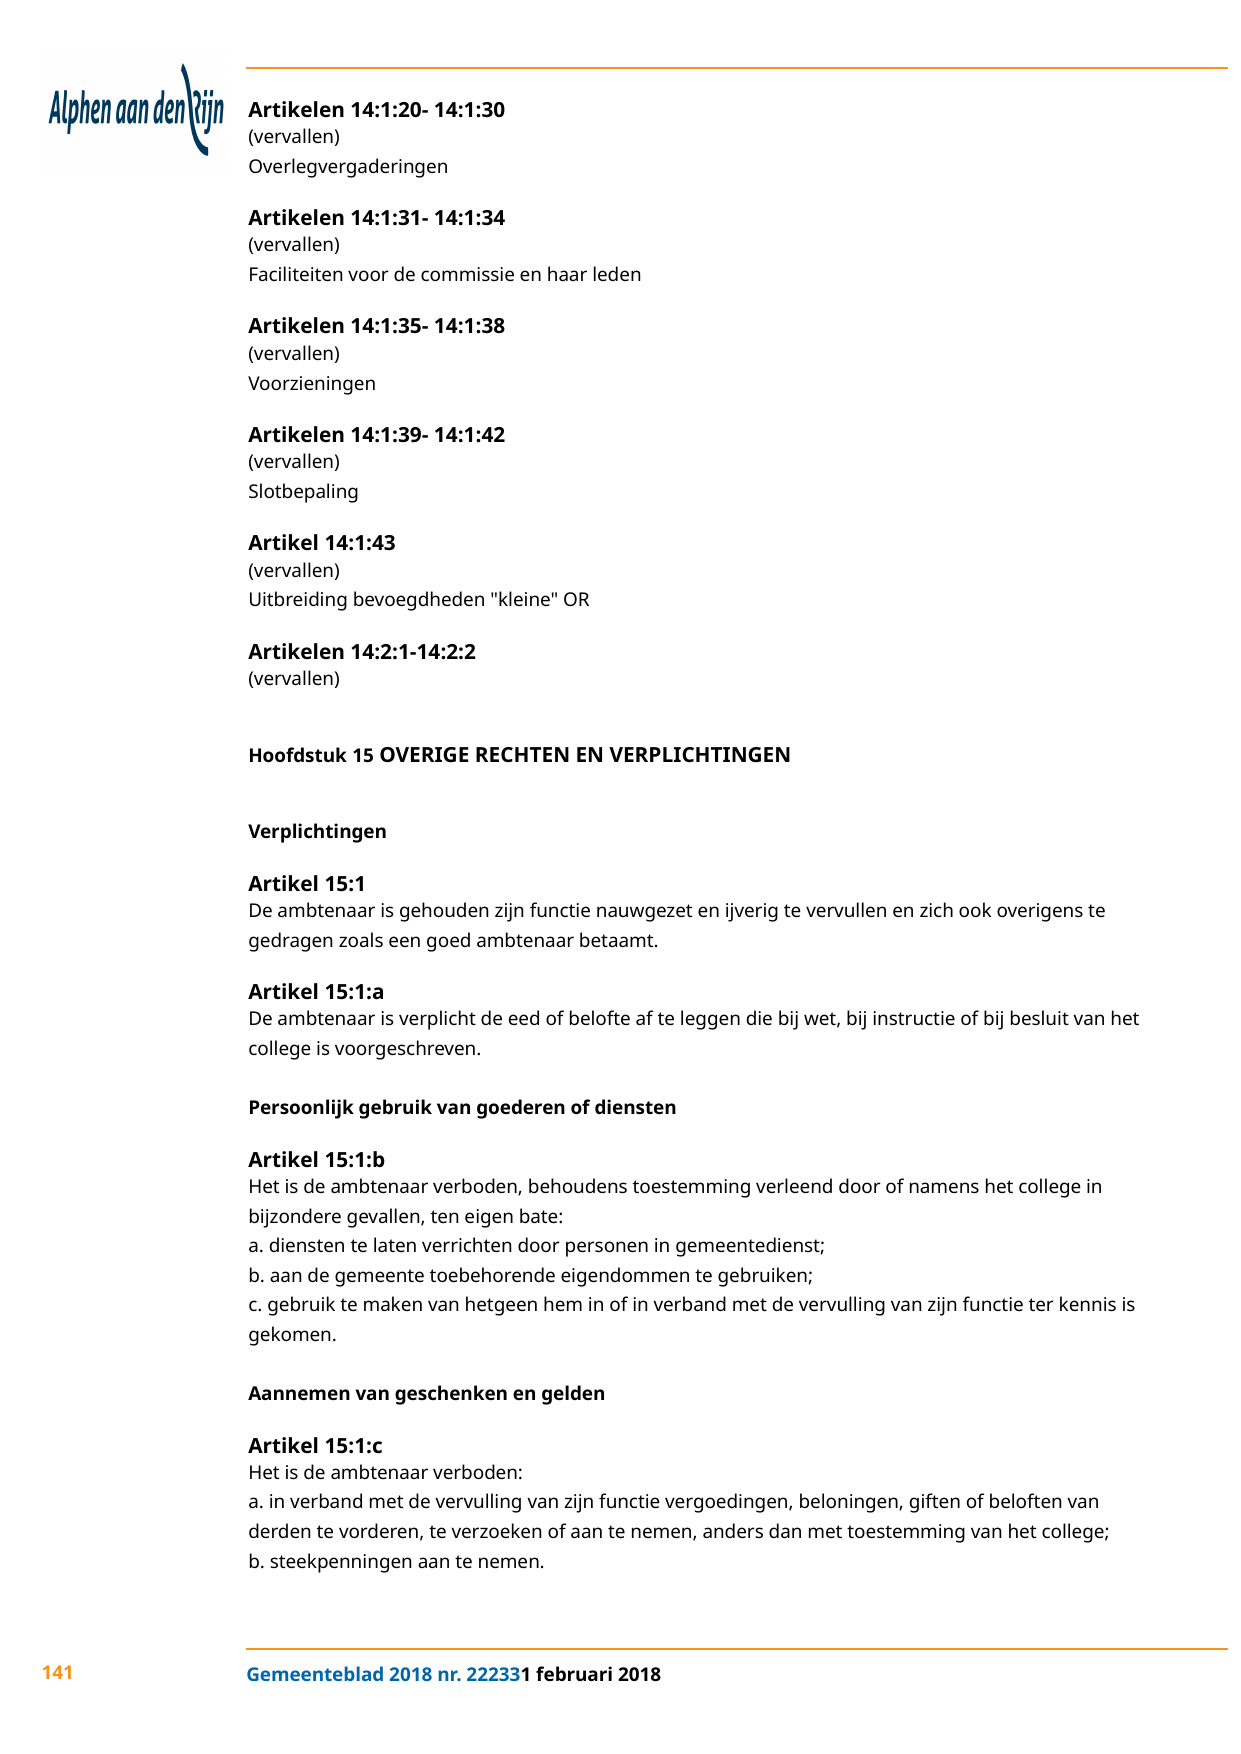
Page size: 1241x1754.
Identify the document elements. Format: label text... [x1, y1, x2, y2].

text Verplichtingen [248, 818, 1152, 844]
text Het is de ambtenaar verboden, behoudens toestemming verleend door of namens het college in bijzondere gevallen, ten eigen bate: [248, 1173, 1152, 1228]
text (vervallen) [248, 448, 1152, 474]
text Artikel 15:1:b [248, 1145, 1152, 1173]
text Het is de ambtenaar verboden: [248, 1459, 1152, 1485]
text Artikelen 14:1:39- 14:1:42 [248, 420, 1152, 448]
text Persoonlijk gebruik van goederen of diensten [248, 1094, 1152, 1120]
text (vervallen) [248, 340, 1152, 366]
text Artikel 15:1 [248, 869, 1152, 897]
text b. aan de gemeente toebehorende eigendommen te gebruiken; [248, 1262, 1152, 1288]
text Faciliteiten voor de commissie en haar leden [248, 261, 1152, 287]
text Artikel 15:1:a [248, 977, 1152, 1006]
text Artikelen 14:1:20- 14:1:30 [248, 95, 1152, 123]
text b. steekpenningen aan te nemen. [248, 1548, 1152, 1574]
text Artikel 14:1:43 [248, 528, 1152, 557]
text (vervallen) [248, 123, 1152, 149]
text Artikel 15:1:c [248, 1431, 1152, 1459]
text (vervallen) [248, 665, 1152, 691]
text (vervallen) [248, 232, 1152, 257]
text Hoofdstuk 15 OVERIGE RECHTEN EN VERPLICHTINGEN [248, 741, 1152, 769]
text Uitbreiding bevoegdheden "kleine" OR [248, 587, 1152, 612]
text Artikelen 14:2:1-14:2:2 [248, 637, 1152, 665]
text Slotbepaling [248, 478, 1152, 504]
picture [41, 47, 231, 172]
text a. in verband met de vervulling van zijn functie vergoedingen, beloningen, giften of beloften van derden te vorderen, te verzoeken of aan te nemen, anders dan met toestemming van het college; [248, 1489, 1152, 1544]
text (vervallen) [248, 557, 1152, 583]
text c. gebruik te maken van hetgeen hem in of in verband met de vervulling van zijn functie ter kennis is gekomen. [248, 1292, 1152, 1347]
text Artikelen 14:1:35- 14:1:38 [248, 312, 1152, 340]
text a. diensten te laten verrichten door personen in gemeentedienst; [248, 1232, 1152, 1258]
text Aannemen van geschenken en gelden [248, 1380, 1152, 1406]
text De ambtenaar is gehouden zijn functie nauwgezet en ijverig te vervullen en zich ook overigens te gedragen zoals een goed ambtenaar betaamt. [248, 897, 1152, 952]
text Voorzieningen [248, 370, 1152, 395]
text Artikelen 14:1:31- 14:1:34 [248, 203, 1152, 232]
text Overlegvergaderingen [248, 153, 1152, 178]
text De ambtenaar is verplicht de eed of belofte af te leggen die bij wet, bij instructie of bij besluit van het college is voorgeschreven. [248, 1006, 1152, 1061]
